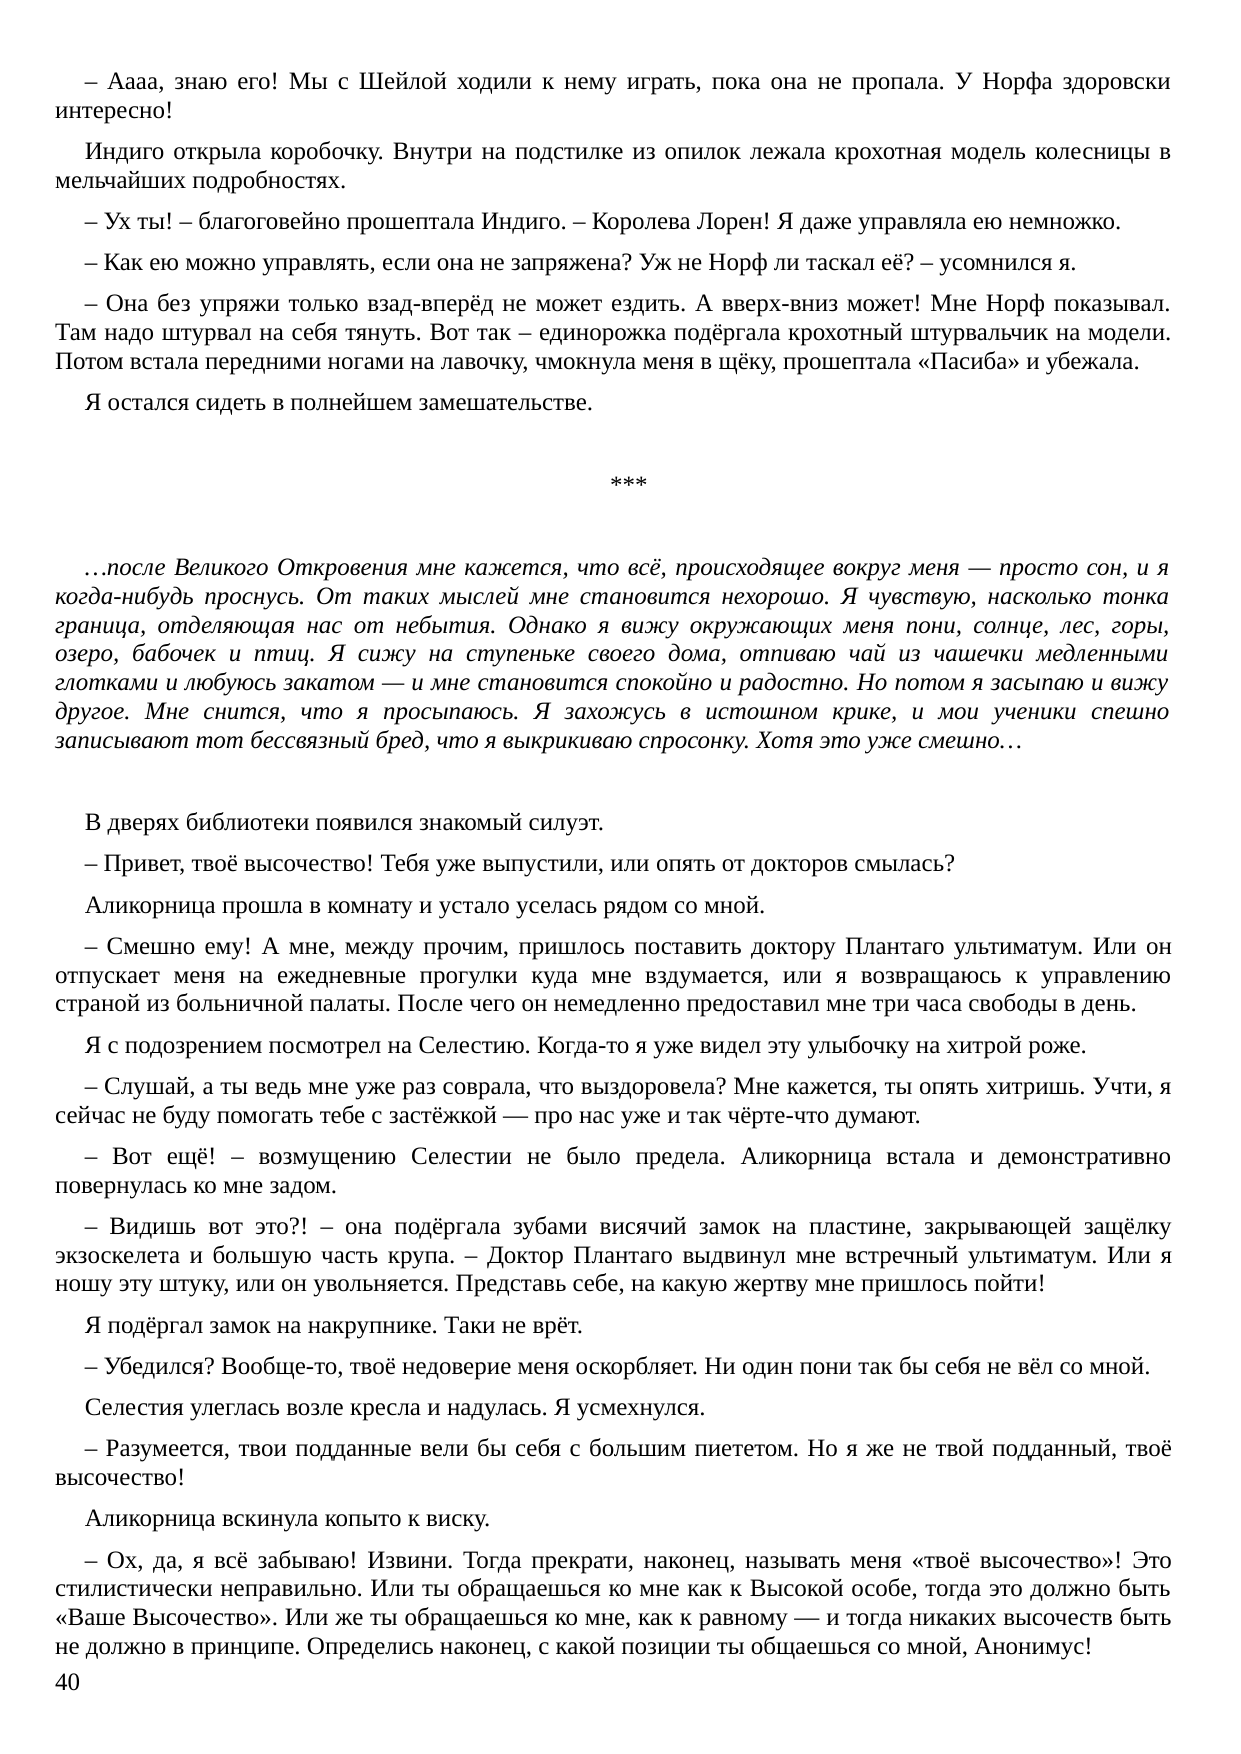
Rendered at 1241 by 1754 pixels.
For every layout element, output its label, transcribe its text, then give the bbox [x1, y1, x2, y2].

text Я остался сидеть в полнейшем замешательстве. [55, 387, 1173, 416]
text Аликорница вскинула копыто к виску. [55, 1503, 1173, 1532]
text – Аааа, знаю его! Мы с Шейлой ходили к нему играть, пока она не пропала. У Норфа здоровски интересно! [55, 66, 1173, 123]
text – Убедился? Вообще-то, твоё недоверие меня оскорбляет. Ни один пони так бы себя не вёл со мной. [55, 1351, 1173, 1380]
text – Она без упряжи только взад-вперёд не может ездить. А вверх-вниз может! Мне Норф показывал. Там надо штурвал на себя тянуть. Вот так – единорожка подёргала крохотный штурвальчик на модели. Потом встала передними ногами на лавочку, чмокнула меня в щёку, прошептала «Пасиба» и убежала. [55, 288, 1173, 375]
text – Видишь вот это?! – она подёргала зубами висячий замок на пластине, закрывающей защёлку экзоскелета и большую часть крупа. – Доктор Плантаго выдвинул мне встречный ультиматум. Или я ношу эту штуку, или он увольняется. Представь себе, на какую жертву мне пришлось пойти! [55, 1211, 1173, 1297]
text – Как ею можно управлять, если она не запряжена? Уж не Норф ли таскал её? – усомнился я. [55, 247, 1173, 276]
text – Привет, твоё высочество! Тебя уже выпустили, или опять от докторов смылась? [55, 848, 1173, 877]
text *** [55, 470, 1173, 498]
text В дверях библиотеки появился знакомый силуэт. [55, 807, 1173, 836]
text Индиго открыла коробочку. Внутри на подстилке из опилок лежала крохотная модель колесницы в мельчайших подробностях. [55, 136, 1173, 193]
text – Cмешно ему! А мне, между прочим, пришлось поставить доктору Плантаго ультиматум. Или он отпускает меня на ежедневные прогулки куда мне вздумается, или я возвращаюсь к управлению страной из больничной палаты. После чего он немедленно предоставил мне три часа свободы в день. [55, 931, 1173, 1017]
text Селестия улеглась возле кресла и надулась. Я усмехнулся. [55, 1392, 1173, 1421]
text – Разумеется, твои подданные вели бы себя с большим пиететом. Но я же не твой подданный, твоё высочество! [55, 1433, 1173, 1491]
text – Вот ещё! – возмущению Селестии не было предела. Аликорница встала и демонстративно повернулась ко мне задом. [55, 1141, 1173, 1198]
text – Слушай, а ты ведь мне уже раз соврала, что выздоровела? Мне кажется, ты опять хитришь. Учти, я сейчас не буду помогать тебе с застёжкой — про нас уже и так чёрте-что думают. [55, 1071, 1173, 1128]
text Я с подозрением посмотрел на Селестию. Когда-то я уже видел эту улыбочку на хитрой роже. [55, 1030, 1173, 1058]
text …после Великого Откровения мне кажется, что всё, происходящее вокруг меня — просто сон, и я когда-нибудь проснусь. От таких мыслей мне становится нехорошо. Я чувствую, насколько тонка граница, отделяющая нас от небытия. Однако я вижу окружающих меня пони, солнце, лес, горы, озеро, бабочек и птиц. Я сижу на ступеньке своего дома, отпиваю чай из чашечки медленными глотками и любуюсь закатом — и мне становится спокойно и радостно. Но потом я засыпаю и вижу другое. Мне снится, что я просыпаюсь. Я захожусь в истошном крике, и мои ученики спешно записывают тот бессвязный бред, что я выкрикиваю спросонку. Хотя это уже смешно… [55, 552, 1173, 753]
text Я подёргал замок на накрупнике. Таки не врёт. [55, 1310, 1173, 1338]
text – Ух ты! – благоговейно прошептала Индиго. – Королева Лорен! Я даже управляла ею немножко. [55, 206, 1173, 235]
text – Ох, да, я всё забываю! Извини. Тогда прекрати, наконец, называть меня «твоё высочество»! Это стилистически неправильно. Или ты обращаешься ко мне как к Высокой особе, тогда это должно быть «Ваше Высочество». Или же ты обращаешься ко мне, как к равному — и тогда никаких высочеств быть не должно в принципе. Определись наконец, с какой позиции ты общаешься со мной, Анонимус! [55, 1545, 1173, 1660]
text Аликорница прошла в комнату и устало уселась рядом со мной. [55, 890, 1173, 918]
